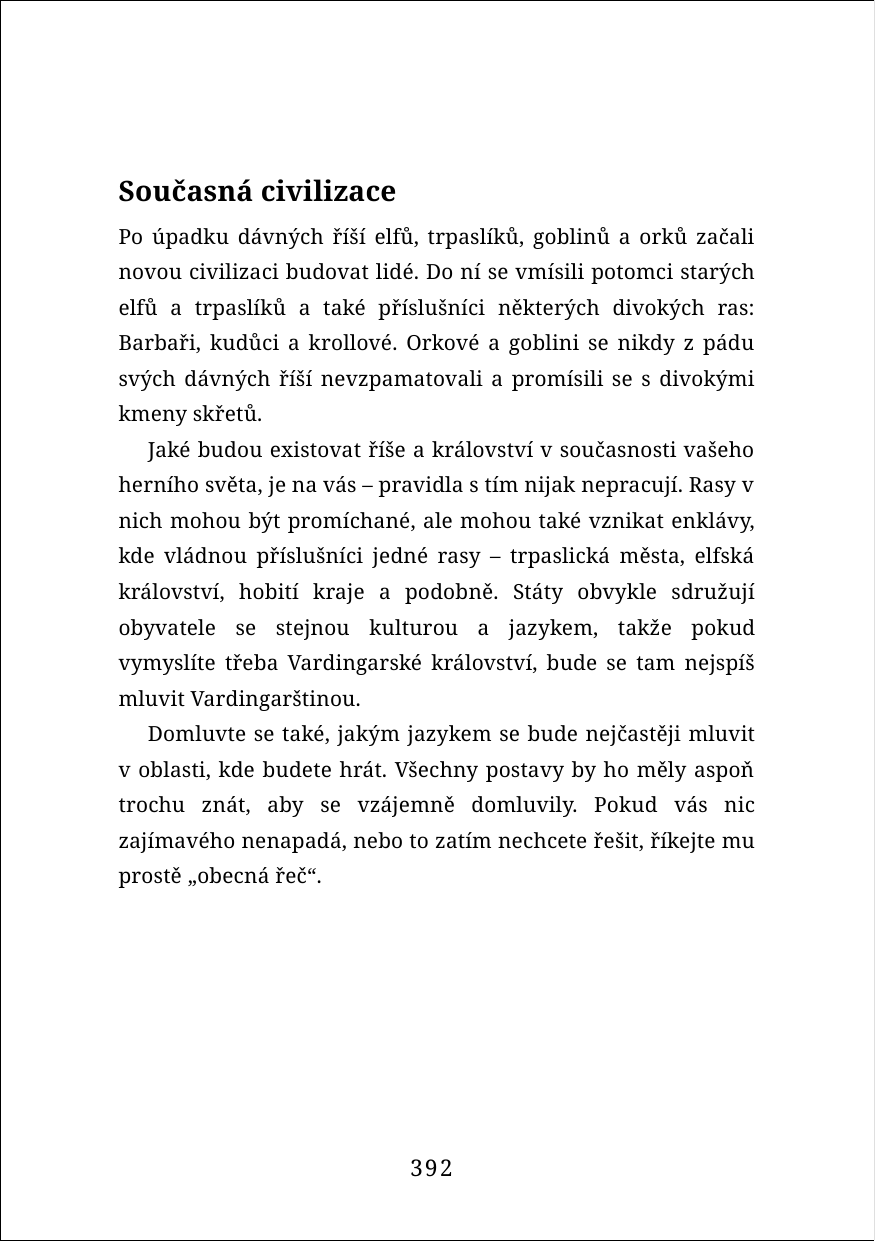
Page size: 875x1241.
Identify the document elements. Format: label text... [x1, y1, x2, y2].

subtitle Současná civilizace [118, 172, 756, 210]
text Po úpadku dávných říší elfů, trpaslíků, goblinů a orků začali novou civilizaci budovat lidé. Do ní se vmísili potomci starých elfů a trpaslíků a také příslušníci některých divokých ras: Barbaři, kudůci a krollové. Orkové a goblini se nikdy z pádu svých dávných říší nevzpamatovali a promísili se s divokými kmeny skřetů. Jaké budou existovat říše a království v současnosti vašeho herního světa, je na vás – pravidla s tím nijak nepracují. Rasy v nich mohou být promíchané, ale mohou také vznikat enklávy, kde vládnou příslušníci jedné rasy – trpaslická města, elfská království, hobití kraje a podobně. Státy obvykle sdružují obyvatele se stejnou kulturou a jazykem, takže pokud vymyslíte třeba Vardingarské království, bude se tam nejspíš mluvit Vardingarštinou. Domluvte se také, jakým jazykem se bude nejčastěji mluvit v oblasti, kde budete hrát. Všechny postavy by ho měly aspoň trochu znát, aby se vzájemně domluvily. Pokud vás nic zajímavého nenapadá, nebo to zatím nechcete řešit, říkejte mu prostě „obecná řeč“. [118, 222, 756, 890]
